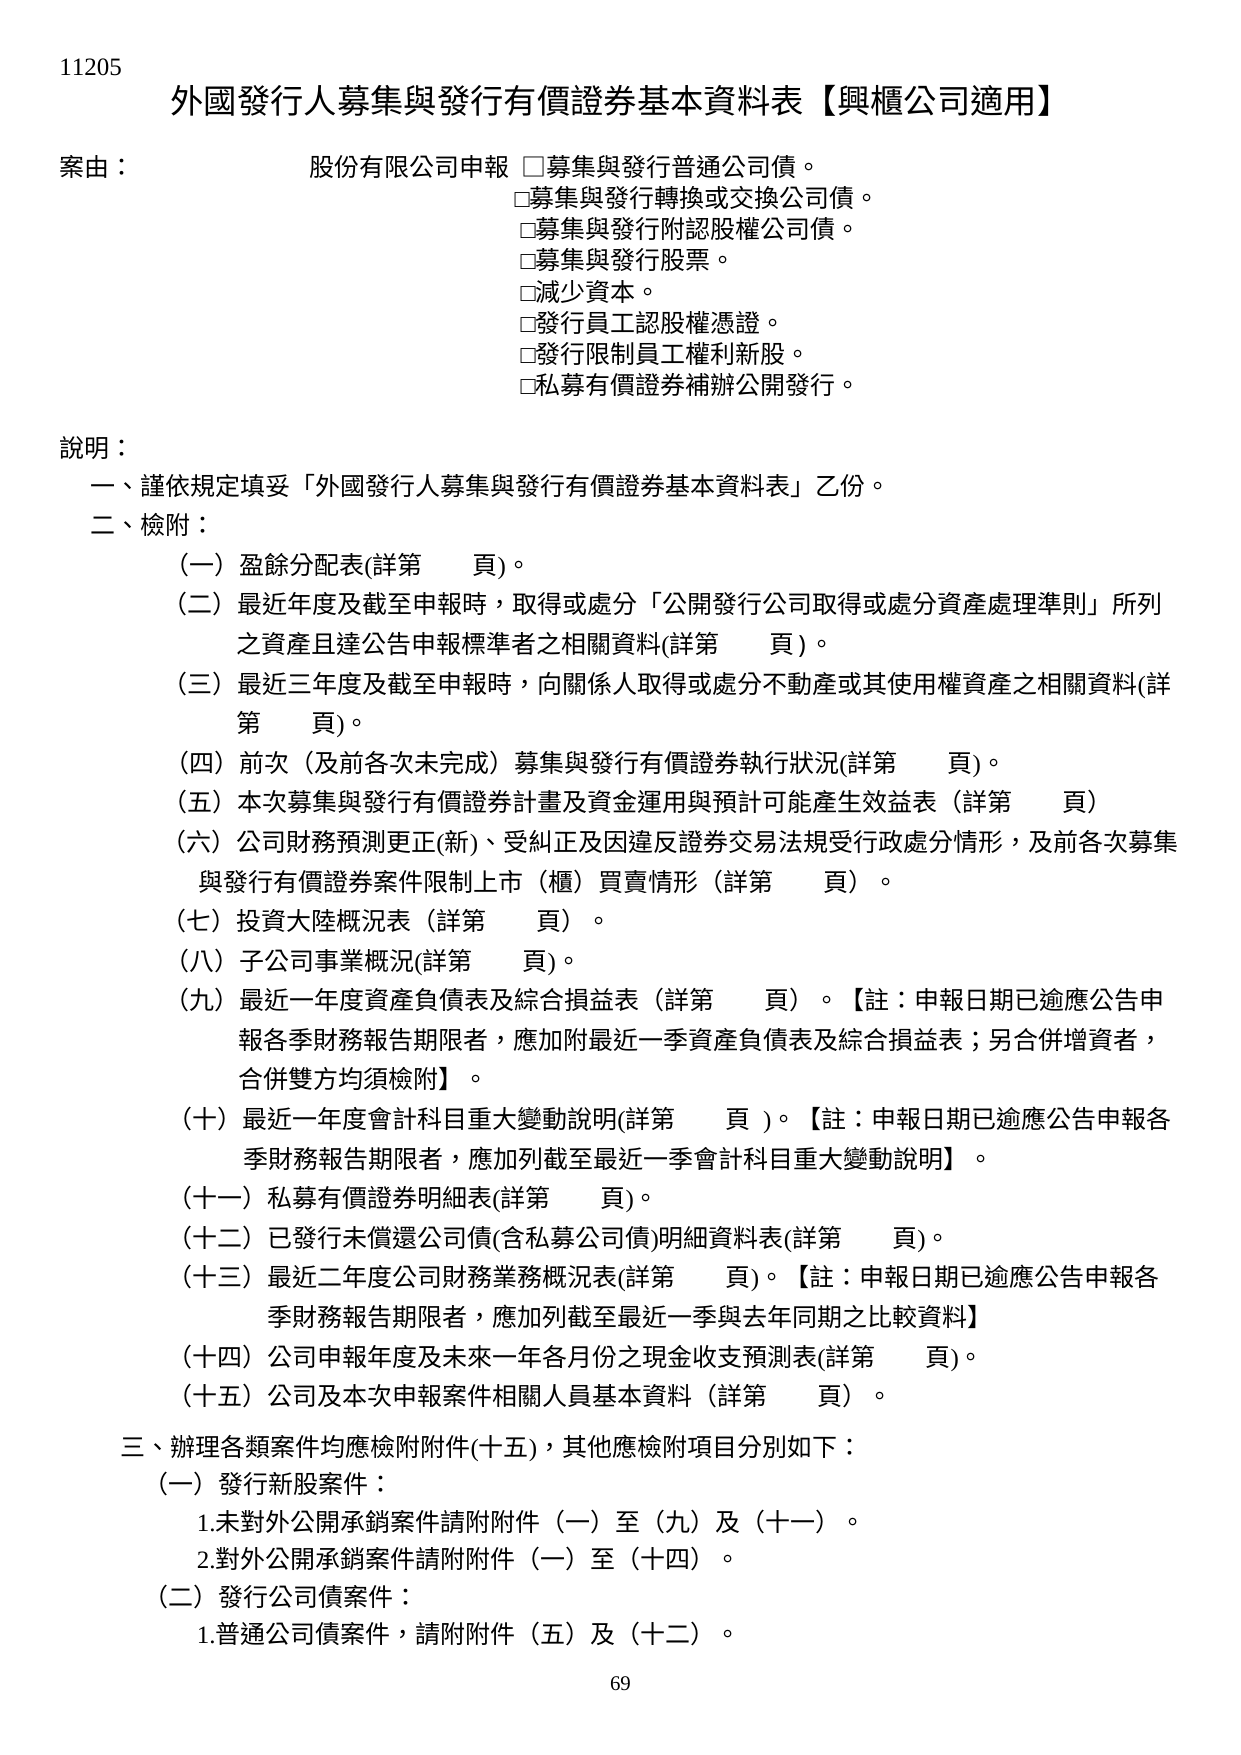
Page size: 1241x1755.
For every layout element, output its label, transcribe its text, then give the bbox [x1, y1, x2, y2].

text 三、辦理各類案件均應檢附附件(十五)，其他應檢附項目分別如下： [120, 1426, 1181, 1463]
text 二、檢附： [59, 503, 1181, 543]
text （十五）公司及本次申報案件相關人員基本資料（詳第 頁）。 [167, 1374, 1181, 1413]
text （十）最近一年度會計科目重大變動說明(詳第 頁 )。【註：申報日期已逾應公告申報各季財務報告期限者，應加列截至最近一季會計科目重大變動說明】。 [167, 1097, 1181, 1176]
text □募集與發行股票。 [59, 245, 1181, 276]
text （二）發行公司債案件： [134, 1576, 1181, 1613]
text （一）發行新股案件： [134, 1463, 1181, 1501]
text 1.普通公司債案件，請附附件（五）及（十二）。 [197, 1613, 1181, 1651]
text 一、謹依規定填妥「外國發行人募集與發行有價證券基本資料表」乙份。 [59, 463, 1181, 503]
text □私募有價證券補辦公開發行。 [59, 370, 1181, 401]
text （十一）私募有價證券明細表(詳第 頁)。 [167, 1176, 1181, 1216]
text 與發行有價證券案件限制上市（櫃）買賣情形（詳第 頁）。 [161, 859, 1181, 899]
text □募集與發行附認股權公司債。 [59, 213, 1181, 245]
text （十三）最近二年度公司財務業務概況表(詳第 頁)。【註：申報日期已逾應公告申報各季財務報告期限者，應加列截至最近一季與去年同期之比較資料】 [167, 1255, 1181, 1334]
text （九）最近一年度資產負債表及綜合損益表（詳第 頁）。【註：申報日期已逾應公告申報各季財務報告期限者，應加附最近一季資產負債表及綜合損益表；另合併增資者，合併雙方均須檢附】。 [164, 978, 1181, 1097]
text 外國發行人募集與發行有價證券基本資料表【興櫃公司適用】 [59, 88, 1181, 120]
text 說明： [59, 432, 1181, 463]
text （八）子公司事業概況(詳第 頁)。 [164, 938, 1181, 978]
text （十二）已發行未償還公司債(含私募公司債)明細資料表(詳第 頁)。 [167, 1216, 1181, 1255]
text （十四）公司申報年度及未來一年各月份之現金收支預測表(詳第 頁)。 [167, 1334, 1181, 1374]
text （六）公司財務預測更正(新)、受糾正及因違反證券交易法規受行政處分情形，及前各次募集 [161, 820, 1181, 859]
text （三）最近三年度及截至申報時，向關係人取得或處分不動產或其使用權資產之相關資料(詳第 頁)。 [162, 661, 1181, 741]
text （五）本次募集與發行有價證券計畫及資金運用與預計可能產生效益表（詳第 頁） [162, 780, 1181, 820]
text □減少資本。 [59, 276, 1181, 307]
text （七）投資大陸概況表（詳第 頁）。 [161, 899, 1181, 938]
text □發行員工認股權憑證。 [59, 307, 1181, 338]
text □募集與發行轉換或交換公司債。 [59, 182, 1181, 213]
text 2.對外公開承銷案件請附附件（一）至（十四）。 [197, 1538, 1181, 1576]
text 1.未對外公開承銷案件請附附件（一）至（九）及（十一）。 [197, 1501, 1181, 1538]
text □發行限制員工權利新股。 [59, 338, 1181, 370]
text （二）最近年度及截至申報時，取得或處分「公開發行公司取得或處分資產處理準則」所列之資產且達公告申報標準者之相關資料(詳第 頁)。 [162, 582, 1181, 661]
text 案由： 股份有限公司申報 □募集與發行普通公司債。 [59, 151, 1181, 182]
text （一）盈餘分配表(詳第 頁)。 [164, 543, 1181, 582]
text （四）前次（及前各次未完成）募集與發行有價證券執行狀況(詳第 頁)。 [164, 741, 1181, 780]
